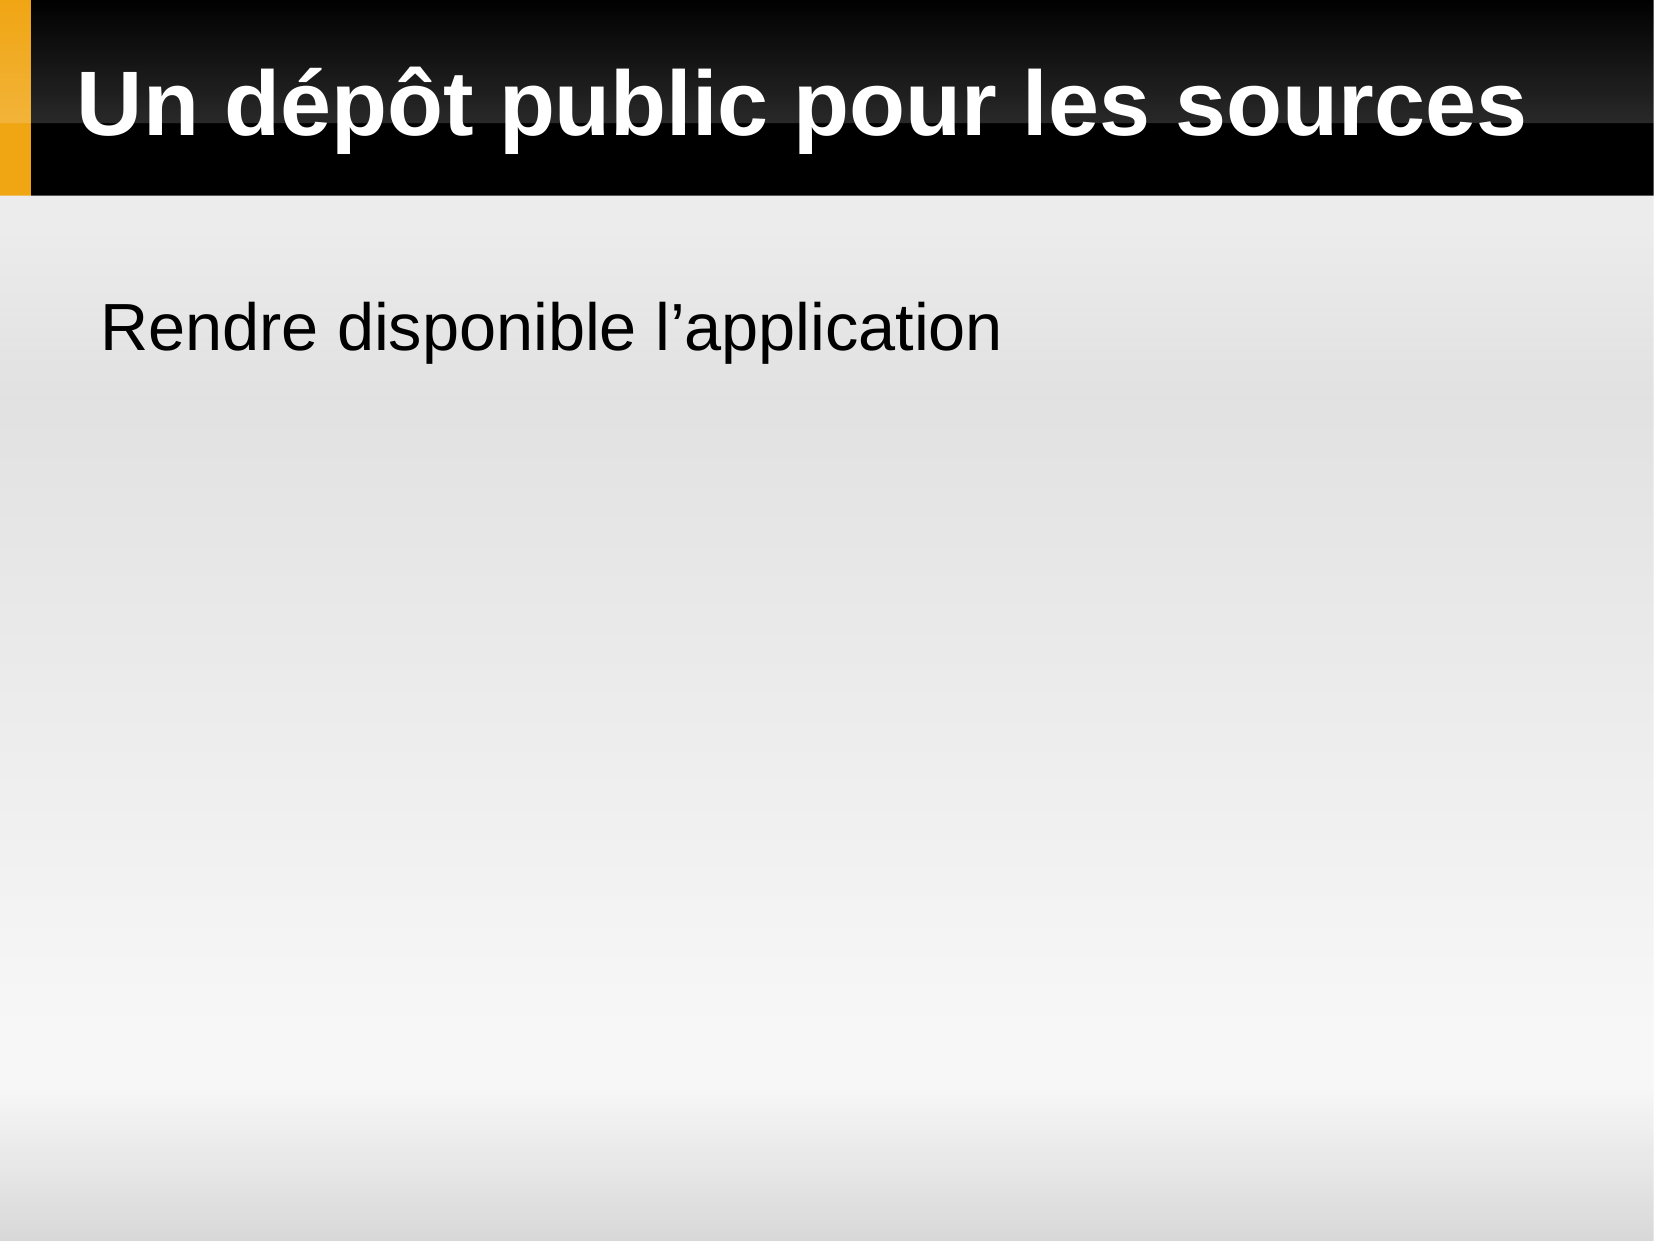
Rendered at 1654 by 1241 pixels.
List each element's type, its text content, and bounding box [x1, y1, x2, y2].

title Un dépôt public pour les sources [76, 7, 1565, 200]
list Rendre disponible l’application [82, 290, 1571, 1094]
picture [0, 0, 1654, 1241]
